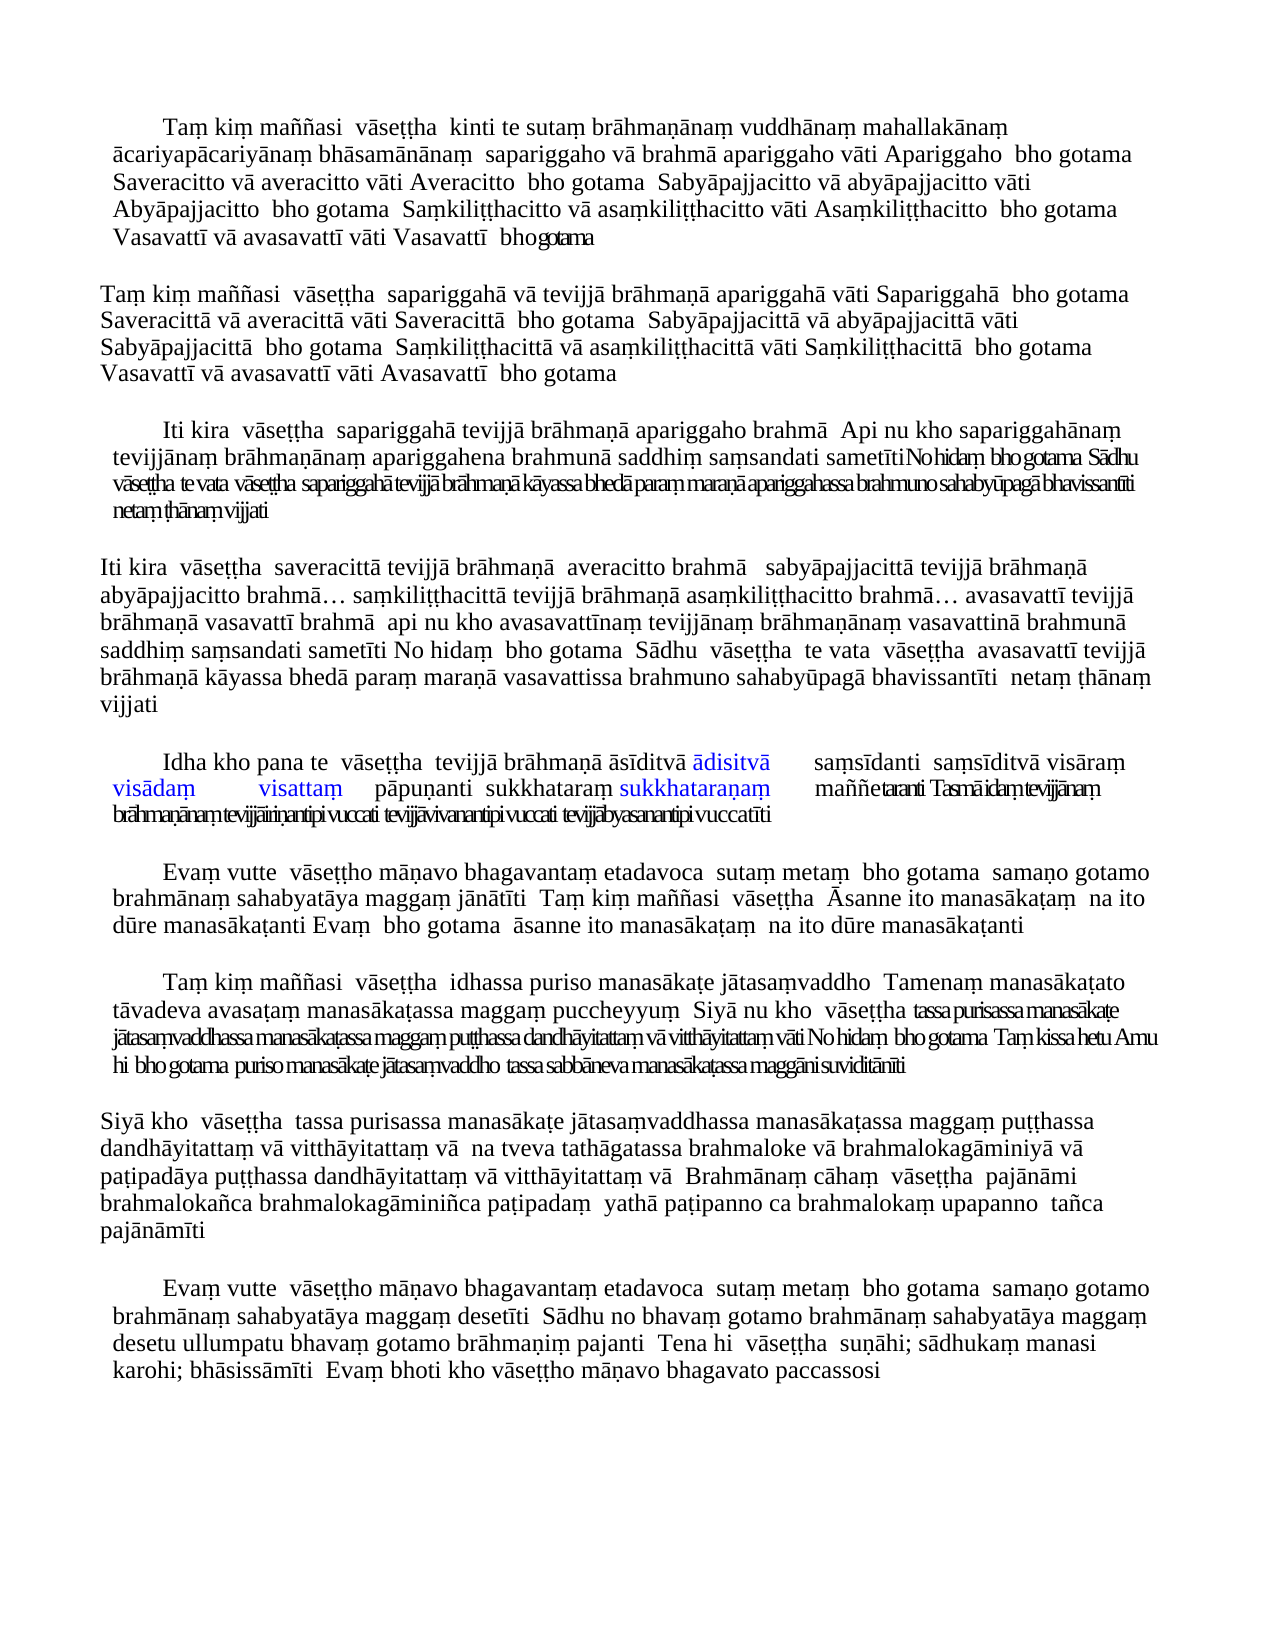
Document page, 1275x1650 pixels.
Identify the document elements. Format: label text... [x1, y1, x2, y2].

list Iti kira vāseṭṭha sapariggahā tevijjā brāhmaṇā apariggaho brahmā Api nu kho sapariggahānaṃ tevijjānaṃ brāhmaṇānaṃ apariggahena brahmunā saddhiṃ saṃsandati sametītiNo hidaṃ bho gotama Sādhu vāseṭṭha te vata vāseṭṭha sapariggahā tevijjā brāhmaṇā kāyassa bhedā paraṃ maraṇā apariggahassa brahmuno sahabyūpagā bhavissantīti netaṃ ṭhānaṃvijjati [112, 418, 1162, 523]
text Iti kira vāseṭṭha saveracittā tevijjā brāhmaṇā averacitto brahmā sabyāpajjacittā tevijjā brāhmaṇā abyāpajjacitto brahmā… saṃkiliṭṭhacittā tevijjā brāhmaṇā asaṃkiliṭṭhacitto brahmā… avasavattī tevijjā brāhmaṇā vasavattī brahmā api nu kho avasavattīnaṃ tevijjānaṃ brāhmaṇānaṃ vasavattinā brahmunā saddhiṃ saṃsandati sametīti No hidaṃ bho gotama Sādhu vāseṭṭha te vata vāseṭṭha avasavattī tevijjā brāhmaṇā kāyassa bhedā paraṃ maraṇā vasavattissa brahmuno sahabyūpagā bhavissantīti netaṃ ṭhānaṃ vijjati [100, 554, 1173, 718]
text Taṃ kiṃ maññasi vāseṭṭha sapariggahā vā tevijjā brāhmaṇā apariggahā vāti Sapariggahā bho gotama Saveracittā vā averacittā vāti Saveracittā bho gotama Sabyāpajjacittā vā abyāpajjacittā vāti Sabyāpajjacittā bho gotama Saṃkiliṭṭhacittā vā asaṃkiliṭṭhacittā vāti Saṃkiliṭṭhacittā bho gotama Vasavattī vā avasavattī vāti Avasavattī bho gotama [100, 281, 1173, 387]
list Evaṃ vutte vāseṭṭho māṇavo bhagavantaṃ etadavoca sutaṃ metaṃ bho gotama samaṇo gotamo brahmānaṃ sahabyatāya maggaṃ jānātīti Taṃ kiṃ maññasi vāseṭṭha Āsanne ito manasākaṭaṃ na ito dūre manasākaṭanti Evaṃ bho gotama āsanne ito manasākaṭaṃ na ito dūre manasākaṭanti [112, 859, 1162, 938]
text Siyā kho vāseṭṭha tassa purisassa manasākaṭe jātasaṃvaddhassa manasākaṭassa maggaṃ puṭṭhassa dandhāyitattaṃ vā vitthāyitattaṃ vā na tveva tathāgatassa brahmaloke vā brahmalokagāminiyā vā paṭipadāya puṭṭhassa dandhāyitattaṃ vā vitthāyitattaṃ vā Brahmānaṃ cāhaṃ vāseṭṭha pajānāmi brahmalokañca brahmalokagāminiñca paṭipadaṃ yathā paṭipanno ca brahmalokaṃ upapanno tañca pajānāmīti [100, 1107, 1173, 1244]
list Taṃ kiṃ maññasi vāseṭṭha kinti te sutaṃ brāhmaṇānaṃ vuddhānaṃ mahallakānaṃ ācariyapācariyānaṃ bhāsamānānaṃ sapariggaho vā brahmā apariggaho vāti Apariggaho bho gotama Saveracitto vā averacitto vāti Averacitto bho gotama Sabyāpajjacitto vā abyāpajjacitto vāti Abyāpajjacitto bho gotama Saṃkiliṭṭhacitto vā asaṃkiliṭṭhacitto vāti Asaṃkiliṭṭhacitto bho gotama Vasavattī vā avasavattī vāti Vasavattī bhogotama [112, 114, 1162, 251]
list Evaṃ vutte vāseṭṭho māṇavo bhagavantaṃ etadavoca sutaṃ metaṃ bho gotama samaṇo gotamo brahmānaṃ sahabyatāya maggaṃ desetīti Sādhu no bhavaṃ gotamo brahmānaṃ sahabyatāya maggaṃ desetu ullumpatu bhavaṃ gotamo brāhmaṇiṃ pajanti Tena hi vāseṭṭha suṇāhi; sādhukaṃ manasi karohi; bhāsissāmīti Evaṃ bhoti kho vāseṭṭho māṇavo bhagavato paccassosi [112, 1275, 1162, 1384]
list Idha kho pana te vāseṭṭha tevijjā brāhmaṇā āsīditvā ādisitvā saṃsīdanti saṃsīditvā visāraṃ visādaṃ visattaṃ pāpuṇanti sukkhataraṃ sukkhataraṇaṃ maññetaranti Tasmā idaṃ tevijjānaṃ brāhmaṇānaṃ tevijjāiriṇantipi vuccati tevijjāvivanantipi vuccati tevijjābyasanantipivuccatīti [112, 749, 1162, 828]
list Taṃ kiṃ maññasi vāseṭṭha idhassa puriso manasākaṭe jātasaṃvaddho Tamenaṃ manasākaṭato tāvadeva avasaṭaṃ manasākaṭassa maggaṃ puccheyyuṃ Siyā nu kho vāseṭṭha tassa purisassa manasākaṭe jātasaṃvaddhassa manasākaṭassa maggaṃ puṭṭhassa dandhāyitattaṃ vā vitthāyitattaṃ vāti No hidaṃ bho gotama Taṃ kissa hetu Amu hi bho gotama puriso manasākaṭe jātasaṃvaddho tassa sabbāneva manasākaṭassa maggānisuviditānīti [112, 969, 1162, 1078]
